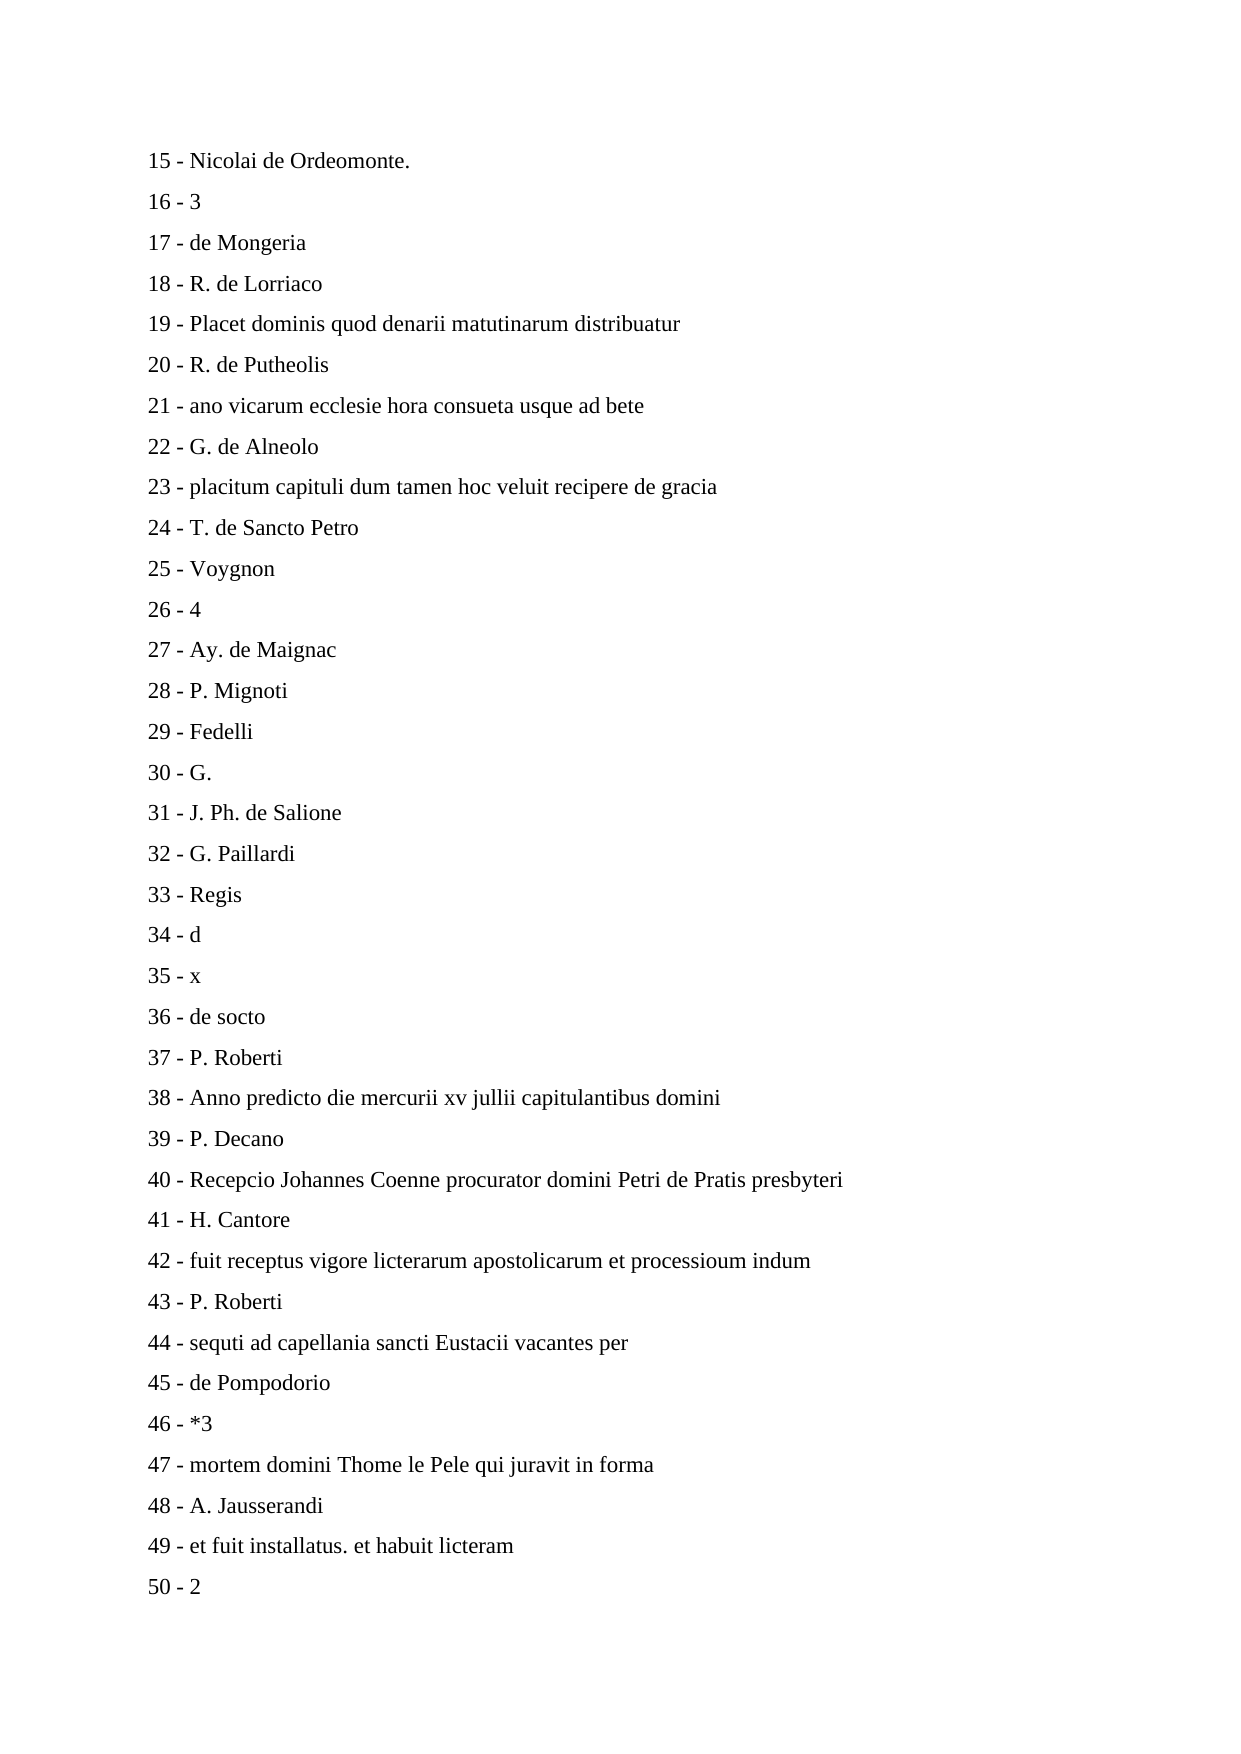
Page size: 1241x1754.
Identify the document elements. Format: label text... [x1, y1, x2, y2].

text 22 - G. de Alneolo [148, 433, 1093, 459]
text 21 - ano vicarum ecclesie hora consueta usque ad bete [148, 392, 1093, 418]
text 39 - P. Decano [148, 1125, 1093, 1151]
text 41 - H. Cantore [148, 1207, 1093, 1233]
text 16 - 3 [148, 188, 1093, 215]
text 27 - Ay. de Maignac [148, 636, 1093, 663]
text 46 - *3 [148, 1410, 1093, 1437]
text 38 - Anno predicto die mercurii xv jullii capitulantibus domini [148, 1084, 1093, 1111]
text 37 - P. Roberti [148, 1044, 1093, 1070]
text 40 - Recepcio Johannes Coenne procurator domini Petri de Pratis presbyteri [148, 1166, 1093, 1192]
text 25 - Voygnon [148, 555, 1093, 581]
text 26 - 4 [148, 596, 1093, 622]
text 23 - placitum capituli dum tamen hoc veluit recipere de gracia [148, 473, 1093, 500]
text 31 - J. Ph. de Salione [148, 799, 1093, 826]
text 49 - et fuit installatus. et habuit licteram [148, 1532, 1093, 1559]
text 45 - de Pompodorio [148, 1369, 1093, 1396]
text 42 - fuit receptus vigore licterarum apostolicarum et processioum indum [148, 1247, 1093, 1274]
text 19 - Placet dominis quod denarii matutinarum distribuatur [148, 311, 1093, 337]
text 17 - de Mongeria [148, 229, 1093, 255]
text 30 - G. [148, 758, 1093, 785]
text 29 - Fedelli [148, 718, 1093, 744]
text 36 - de socto [148, 1003, 1093, 1029]
text 32 - G. Paillardi [148, 840, 1093, 866]
text 18 - R. de Lorriaco [148, 270, 1093, 296]
text 20 - R. de Putheolis [148, 351, 1093, 378]
text 28 - P. Mignoti [148, 677, 1093, 703]
text 15 - Nicolai de Ordeomonte. [148, 148, 1093, 174]
text 44 - sequti ad capellania sancti Eustacii vacantes per [148, 1329, 1093, 1355]
text 47 - mortem domini Thome le Pele qui juravit in forma [148, 1451, 1093, 1477]
text 33 - Regis [148, 881, 1093, 907]
text 34 - d [148, 921, 1093, 948]
text 48 - A. Jausserandi [148, 1492, 1093, 1518]
text 24 - T. de Sancto Petro [148, 514, 1093, 541]
text 35 - x [148, 962, 1093, 988]
text 50 - 2 [148, 1573, 1093, 1599]
text 43 - P. Roberti [148, 1288, 1093, 1314]
